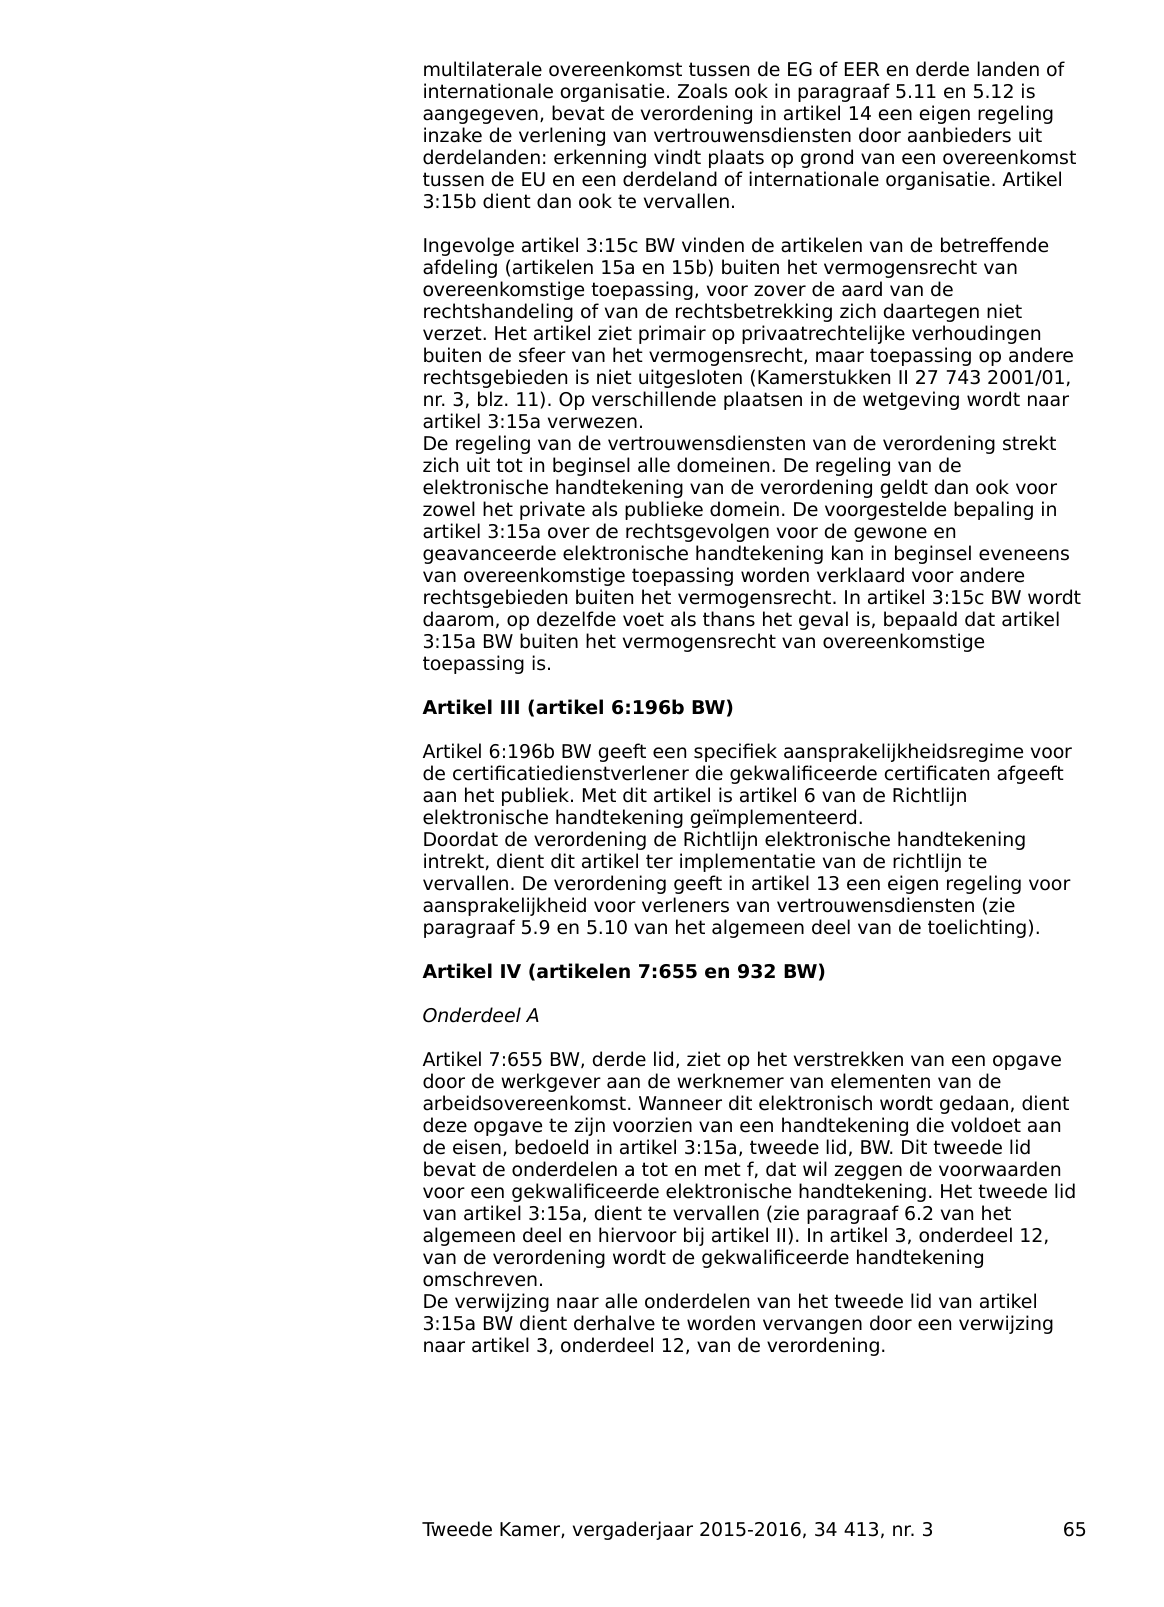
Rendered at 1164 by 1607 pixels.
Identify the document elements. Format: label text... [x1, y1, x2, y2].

text De verwijzing naar alle onderdelen van het tweede lid van artikel 3:15a BW dient derhalve te worden vervangen door een verwijzing naar artikel 3, onderdeel 12, van de verordening. [422, 1291, 1087, 1357]
subtitle Onderdeel A [422, 1005, 1087, 1027]
subtitle Artikel IV (artikelen 7:655 en 932 BW) [422, 961, 1087, 983]
text Artikel 6:196b BW geeft een specifiek aansprakelijkheidsregime voor de certificatiedienstverlener die gekwalificeerde certificaten afgeeft aan het publiek. Met dit artikel is artikel 6 van de Richtlijn elektronische handtekening geïmplementeerd. [422, 741, 1087, 829]
text multilaterale overeenkomst tussen de EG of EER en derde landen of internationale organisatie. Zoals ook in paragraaf 5.11 en 5.12 is aangegeven, bevat de verordening in artikel 14 een eigen regeling inzake de verlening van vertrouwensdiensten door aanbieders uit derdelanden: erkenning vindt plaats op grond van een overeenkomst tussen de EU en een derdeland of internationale organisatie. Artikel 3:15b dient dan ook te vervallen. [422, 59, 1087, 213]
text Artikel 7:655 BW, derde lid, ziet op het verstrekken van een opgave door de werkgever aan de werknemer van elementen van de arbeidsovereenkomst. Wanneer dit elektronisch wordt gedaan, dient deze opgave te zijn voorzien van een handtekening die voldoet aan de eisen, bedoeld in artikel 3:15a, tweede lid, BW. Dit tweede lid bevat de onderdelen a tot en met f, dat wil zeggen de voorwaarden voor een gekwalificeerde elektronische handtekening. Het tweede lid van artikel 3:15a, dient te vervallen (zie paragraaf 6.2 van het algemeen deel en hiervoor bij artikel II). In artikel 3, onderdeel 12, van de verordening wordt de gekwalificeerde handtekening omschreven. [422, 1049, 1087, 1291]
subtitle Artikel III (artikel 6:196b BW) [422, 697, 1087, 719]
text Ingevolge artikel 3:15c BW vinden de artikelen van de betreffende afdeling (artikelen 15a en 15b) buiten het vermogensrecht van overeenkomstige toepassing, voor zover de aard van de rechtshandeling of van de rechtsbetrekking zich daartegen niet verzet. Het artikel ziet primair op privaatrechtelijke verhoudingen buiten de sfeer van het vermogensrecht, maar toepassing op andere rechtsgebieden is niet uitgesloten (Kamerstukken II 27 743 2001/01, nr. 3, blz. 11). Op verschillende plaatsen in de wetgeving wordt naar artikel 3:15a verwezen. [422, 235, 1087, 433]
text Doordat de verordening de Richtlijn elektronische handtekening intrekt, dient dit artikel ter implementatie van de richtlijn te vervallen. De verordening geeft in artikel 13 een eigen regeling voor aansprakelijkheid voor verleners van vertrouwensdiensten (zie paragraaf 5.9 en 5.10 van het algemeen deel van de toelichting). [422, 829, 1087, 939]
text De regeling van de vertrouwensdiensten van de verordening strekt zich uit tot in beginsel alle domeinen. De regeling van de elektronische handtekening van de verordening geldt dan ook voor zowel het private als publieke domein. De voorgestelde bepaling in artikel 3:15a over de rechtsgevolgen voor de gewone en geavanceerde elektronische handtekening kan in beginsel eveneens van overeenkomstige toepassing worden verklaard voor andere rechtsgebieden buiten het vermogensrecht. In artikel 3:15c BW wordt daarom, op dezelfde voet als thans het geval is, bepaald dat artikel 3:15a BW buiten het vermogensrecht van overeenkomstige toepassing is. [422, 433, 1087, 675]
